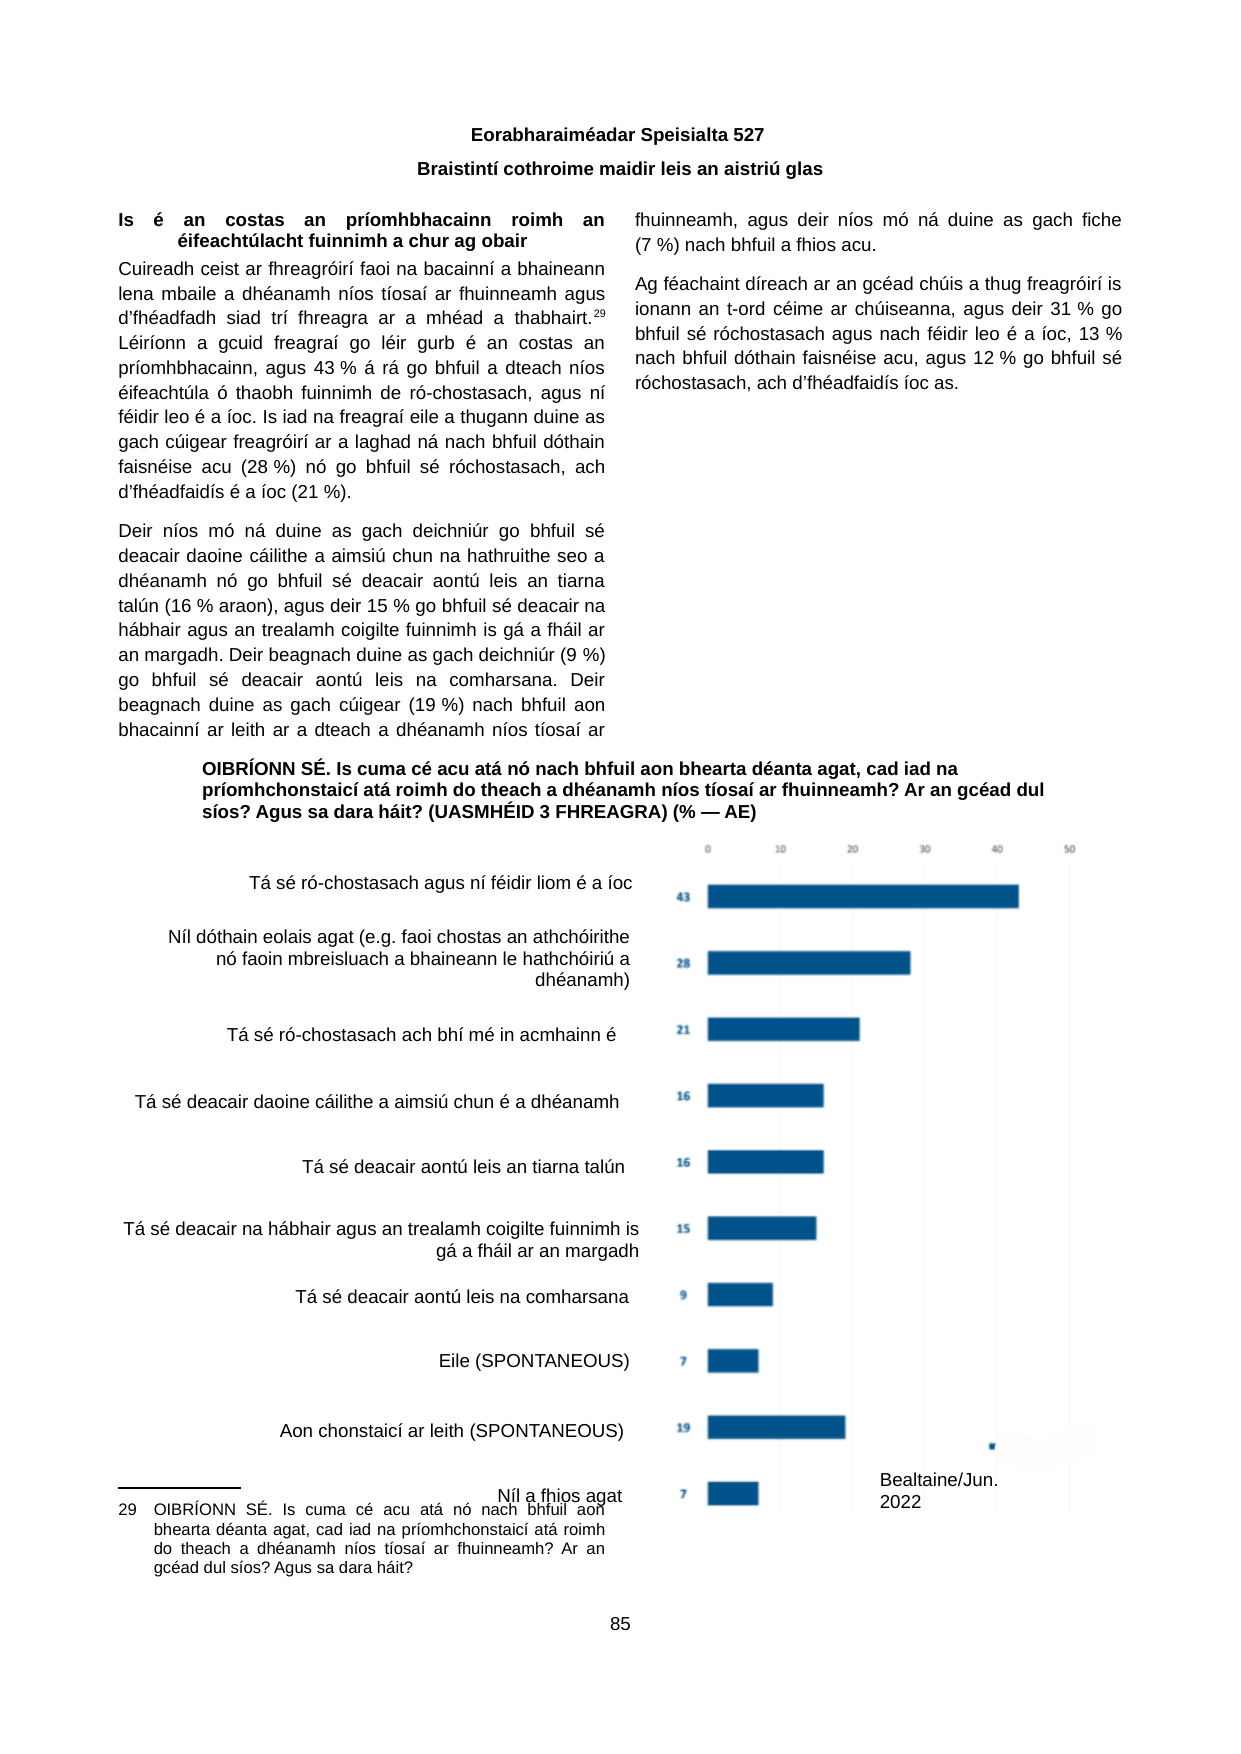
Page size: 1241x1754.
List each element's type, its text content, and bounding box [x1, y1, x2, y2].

text Is é an costas an príomhbhacainn roimh an éifeachtúlacht fuinnimh a chur ag obair [118, 208, 605, 252]
text fhuinneamh, agus deir níos mó ná duine as gach fiche (7 %) nach bhfuil a fhios acu. [635, 208, 1122, 255]
text Cuireadh ceist ar fhreagróirí faoi na bacainní a bhaineann lena mbaile a dhéanamh níos tíosaí ar fhuinneamh agus d’fhéadfadh siad trí fhreagra ar a mhéad a thabhairt. Léiríonn a gcuid freagraí go léir gurb é an costas an príomhbhacainn, agus 43 % á rá go bhfuil a dteach níos éifeachtúla ó thaobh fuinnimh de ró-chostasach, agus ní féidir leo é a íoc. Is iad na freagraí eile a thugann duine as gach cúigear freagróirí ar a laghad ná nach bhfuil dóthain faisnéise acu (28 %) nó go bhfuil sé róchostasach, ach d’fhéadfaidís é a íoc (21 %). [118, 258, 605, 502]
text Deir níos mó ná duine as gach deichniúr go bhfuil sé deacair daoine cáilithe a aimsiú chun na hathruithe seo a dhéanamh nó go bhfuil sé deacair aontú leis an tiarna talún (16 % araon), agus deir 15 % go bhfuil sé deacair na hábhair agus an trealamh coigilte fuinnimh is gá a fháil ar an margadh. Deir beagnach duine as gach deichniúr (9 %) go bhfuil sé deacair aontú leis na comharsana. Deir beagnach duine as gach cúigear (19 %) nach bhfuil aon bhacainní ar leith ar a dteach a dhéanamh níos tíosaí ar [118, 520, 605, 740]
text OIBRÍONN SÉ. Is cuma cé acu atá nó nach bhfuil aon bhearta déanta agat, cad iad na príomhchonstaicí atá roimh do theach a dhéanamh níos tíosaí ar fhuinneamh? Ar an gcéad dul síos? Agus sa dara háit? [118, 1500, 605, 1577]
picture [662, 829, 1095, 1512]
text Ag féachaint díreach ar an gcéad chúis a thug freagróirí is ionann an t-ord céime ar chúiseanna, agus deir 31 % go bhfuil sé róchostasach agus nach féidir leo é a íoc, 13 % nach bhfuil dóthain faisnéise acu, agus 12 % go bhfuil sé róchostasach, ach d’fhéadfaidís íoc as. [635, 273, 1122, 393]
